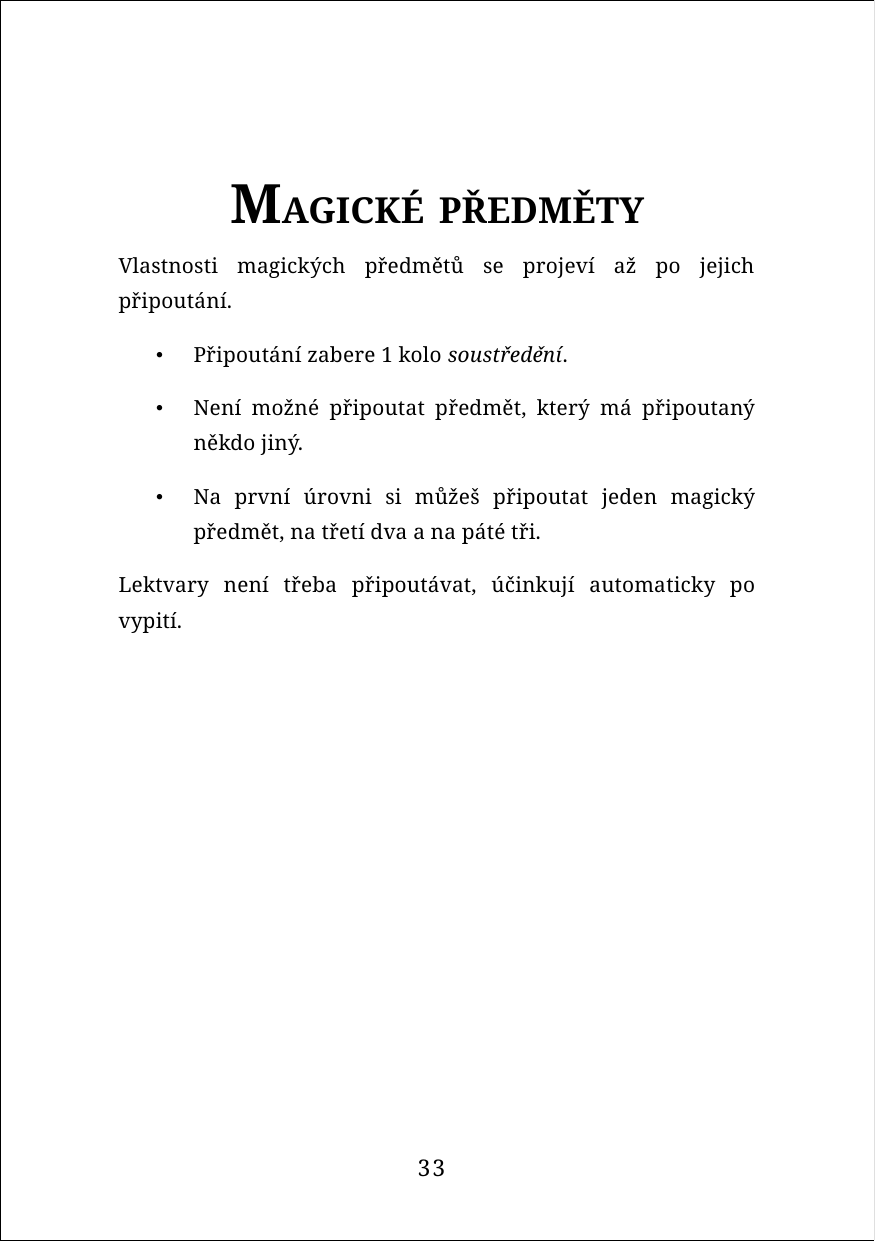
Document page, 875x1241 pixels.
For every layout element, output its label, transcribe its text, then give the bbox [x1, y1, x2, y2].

text Vlastnosti magických předmětů se projeví až po jejich připoutání. [118, 251, 756, 315]
list Na první úrovni si můžeš připoutat jeden magický předmět, na třetí dva a na páté tři. [156, 482, 756, 546]
text Lektvary není třeba připoutávat, účinkují automaticky po vypití. [118, 571, 756, 634]
list Připoutání zabere 1 kolo soustředění. [156, 340, 756, 368]
list Není možné připoutat předmět, který má připoutaný někdo jiný. [156, 393, 756, 457]
subtitle Magické předměty [118, 166, 756, 239]
